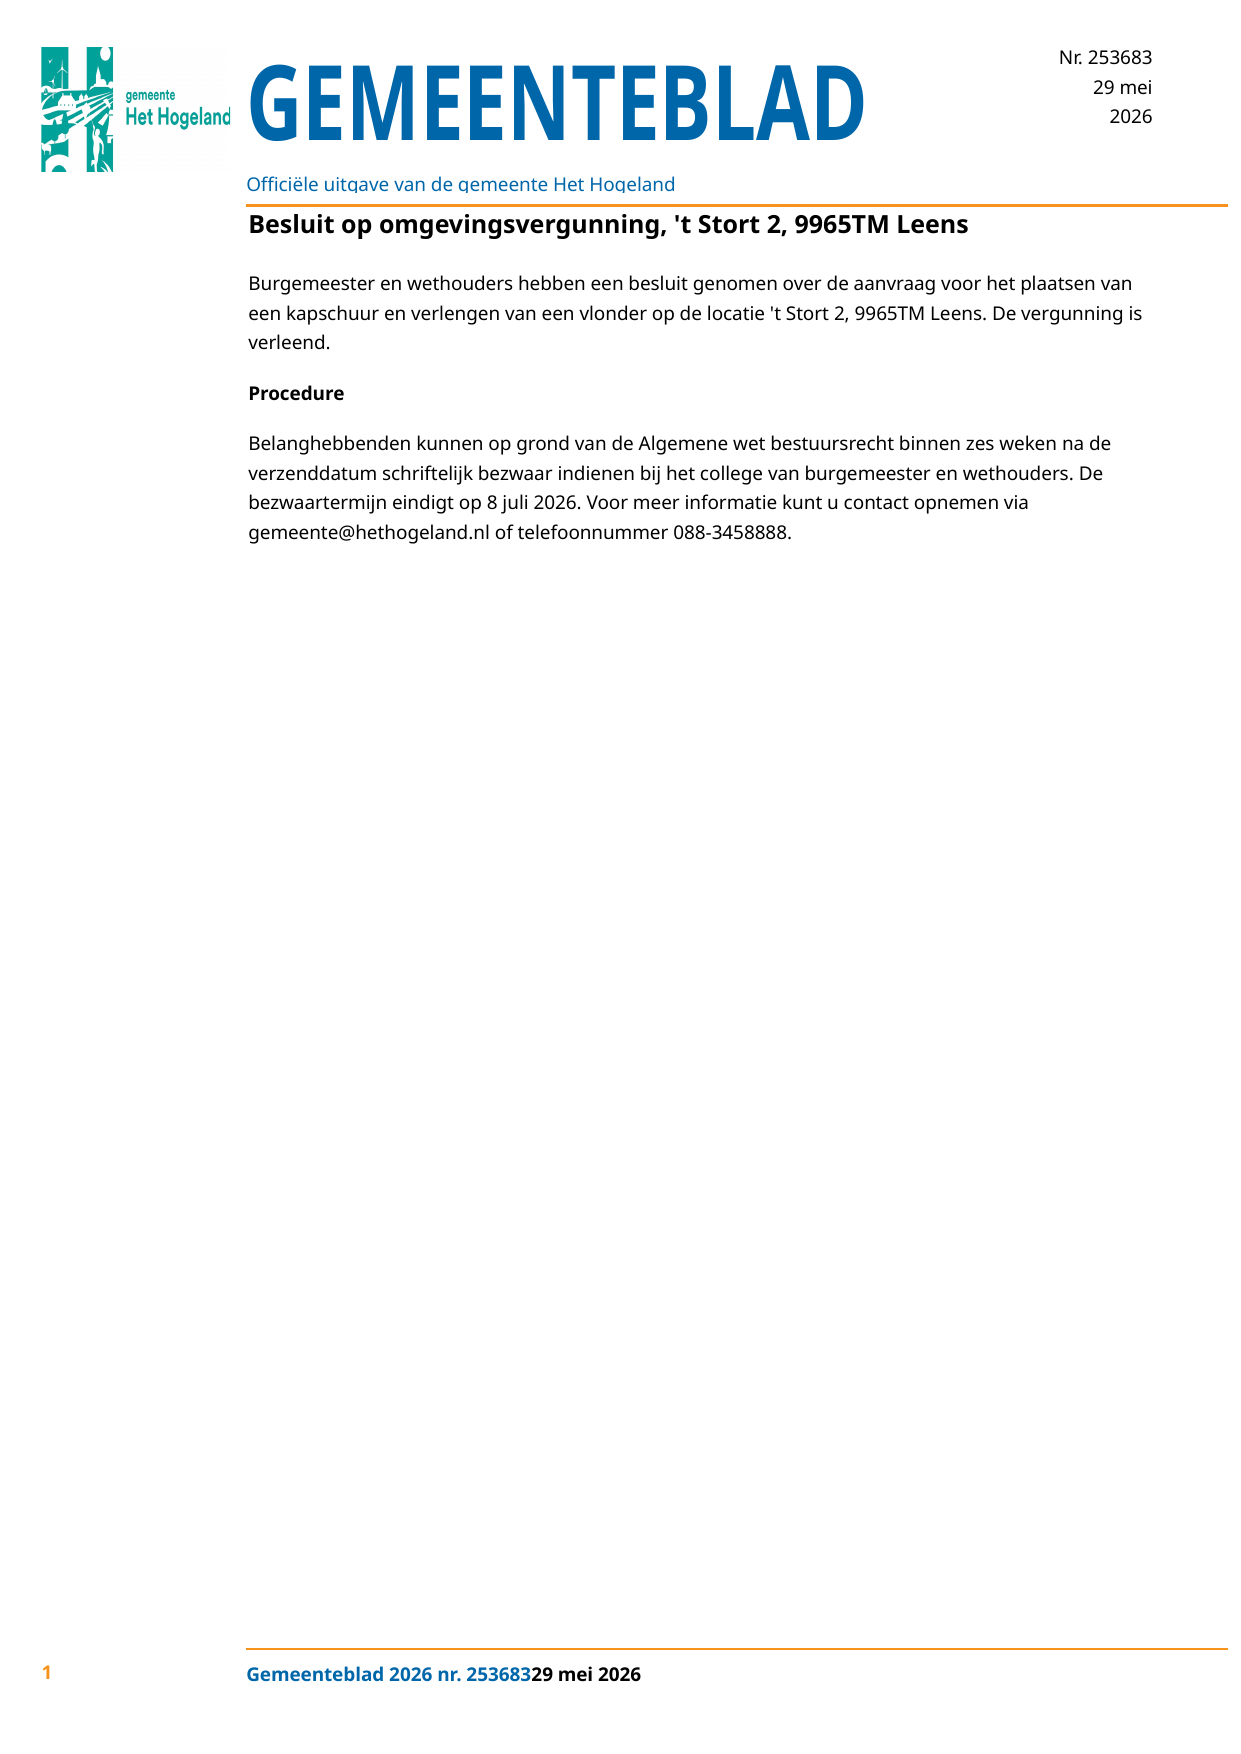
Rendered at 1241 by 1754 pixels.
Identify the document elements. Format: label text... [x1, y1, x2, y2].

text Belanghebbenden kunnen op grond van de Algemene wet bestuursrecht binnen zes weken na de verzenddatum schriftelijk bezwaar indienen bij het college van burgemeester en wethouders. De bezwaartermijn eindigt op 8 juli 2026. Voor meer informatie kunt u contact opnemen via gemeente@hethogeland.nl of telefoonnummer 088-3458888. [248, 430, 1152, 545]
text Procedure [248, 380, 1152, 406]
picture [41, 47, 231, 172]
text Burgemeester en wethouders hebben een besluit genomen over de aanvraag voor het plaatsen van een kapschuur en verlengen van een vlonder op de locatie 't Stort 2, 9965TM Leens. De vergunning is verleend. [248, 270, 1152, 355]
text Besluit op omgevingsvergunning, 't Stort 2, 9965TM Leens [248, 207, 1152, 241]
